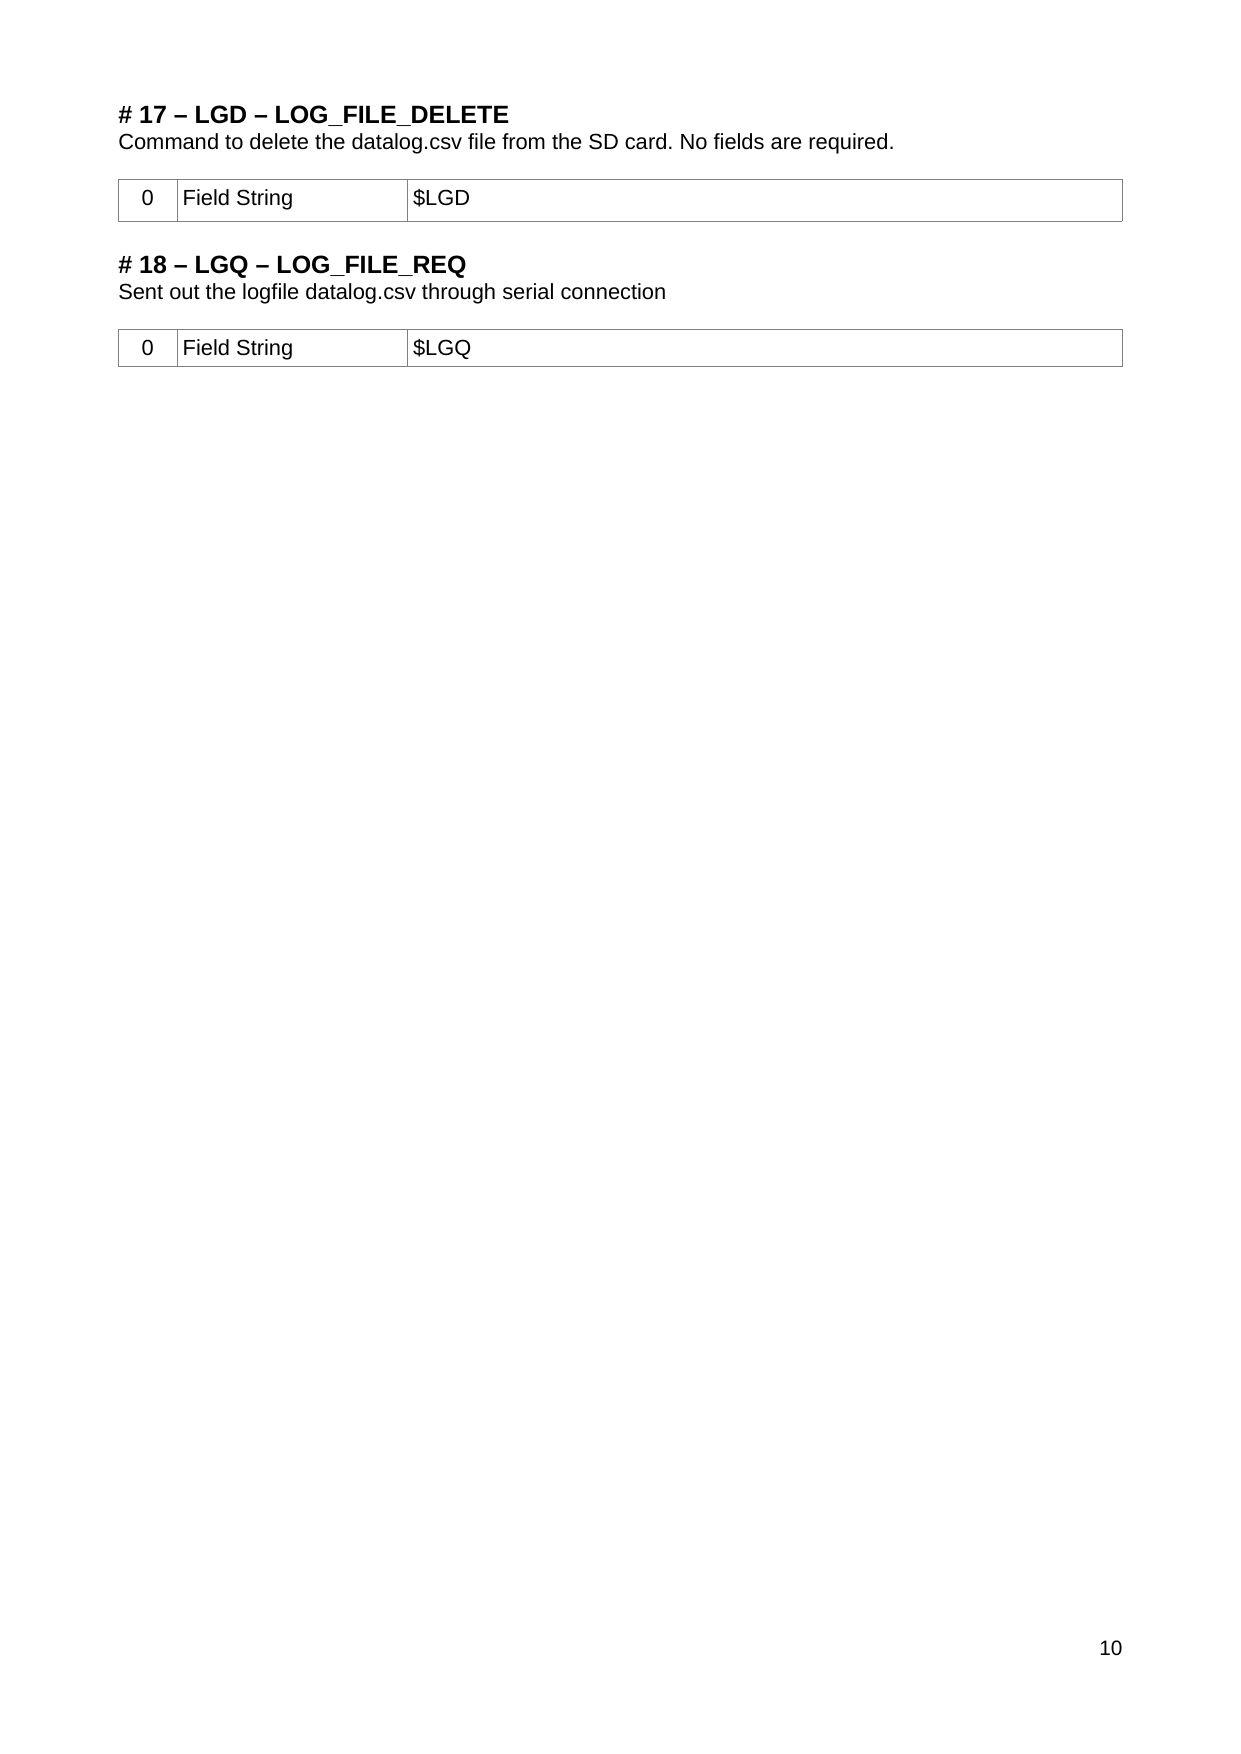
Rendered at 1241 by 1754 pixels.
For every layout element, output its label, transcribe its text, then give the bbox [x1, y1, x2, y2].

text Sent out the logfile datalog.csv through serial connection [118, 279, 1122, 304]
text Command to delete the datalog.csv file from the SD card. No fields are required. [118, 128, 1122, 154]
table_header $LGD [408, 180, 1122, 221]
table_header 0 [119, 180, 177, 221]
table_header 0 [119, 330, 177, 366]
table_header $LGQ [408, 330, 1122, 366]
text # 17 – LGD – LOG_FILE_DELETE [118, 100, 1122, 128]
table_header Field String [178, 180, 407, 221]
table_header Field String [178, 330, 407, 366]
text # 18 – LGQ – LOG_FILE_REQ [118, 250, 1122, 279]
